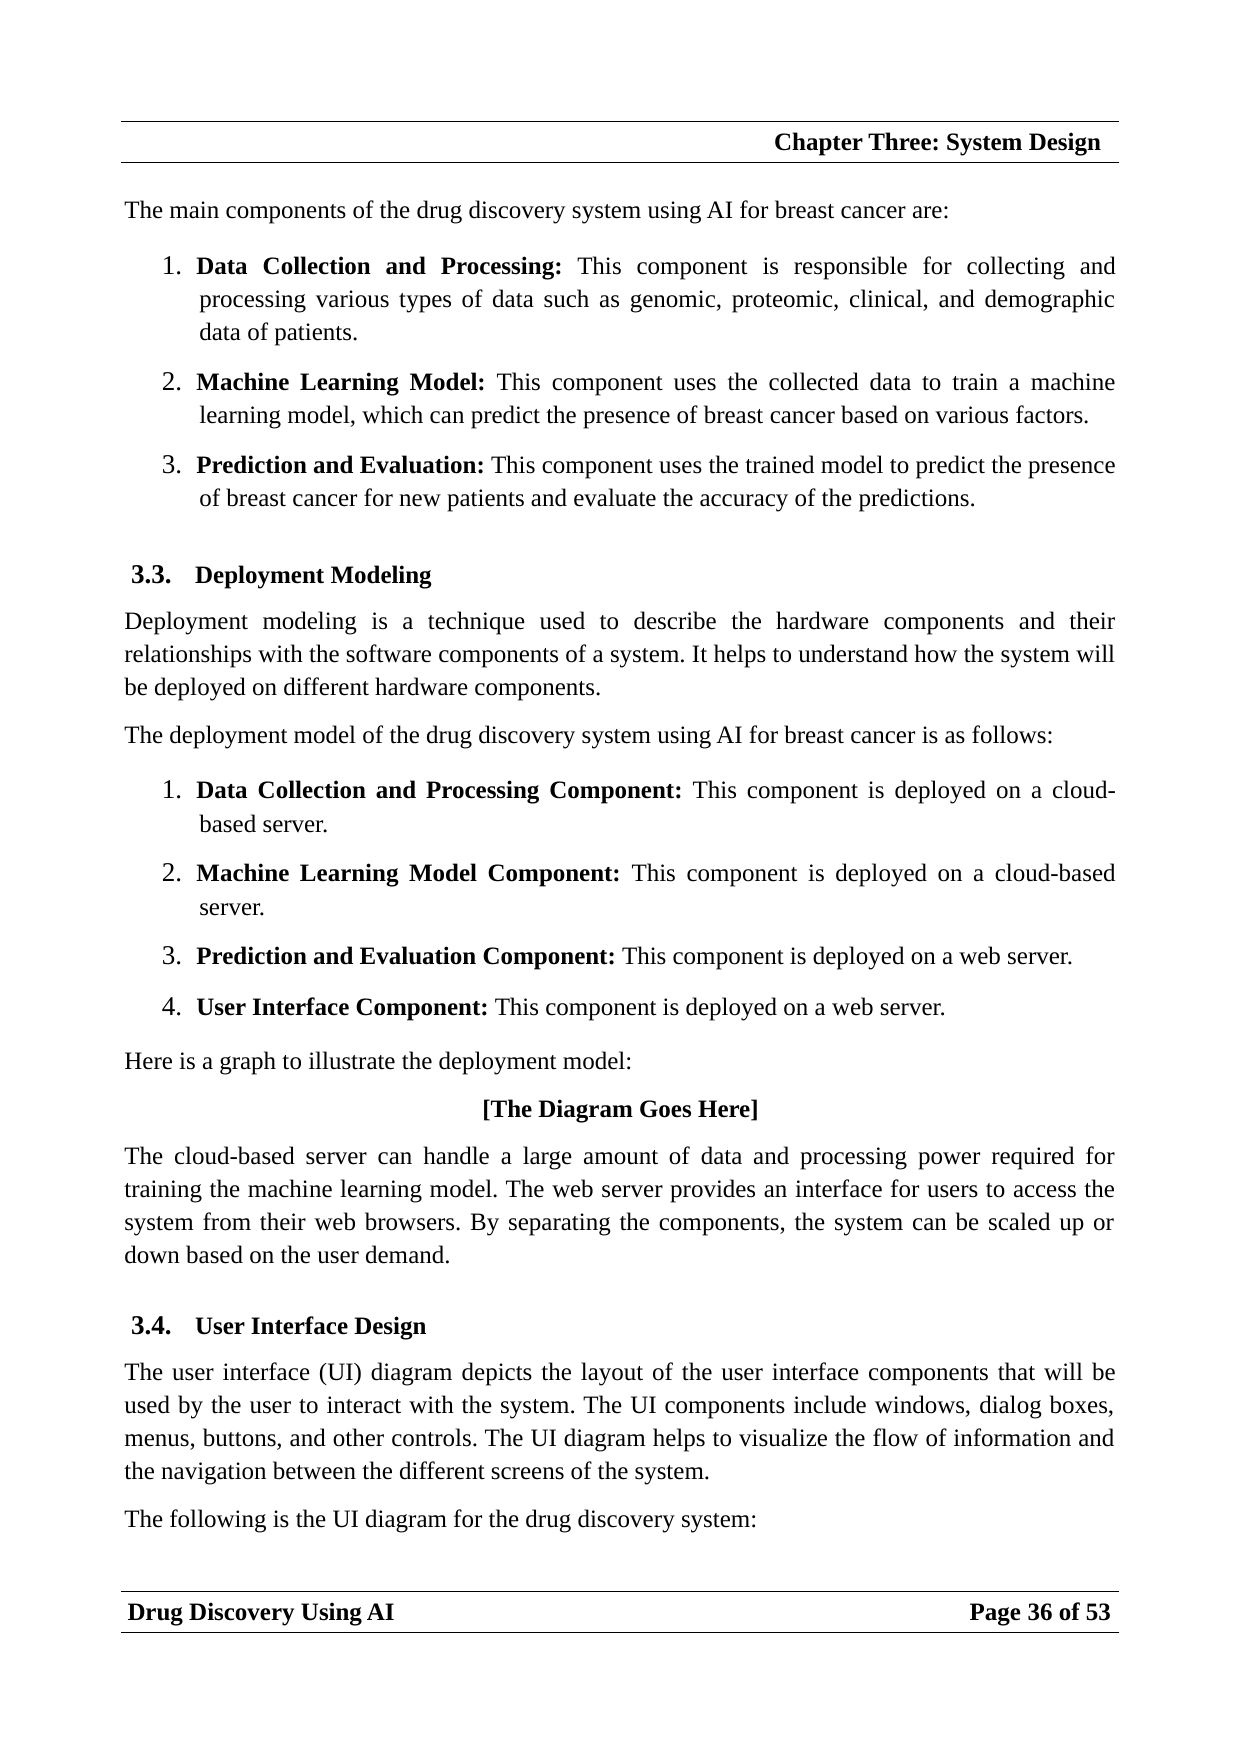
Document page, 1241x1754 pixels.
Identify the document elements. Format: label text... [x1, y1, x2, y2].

list Prediction and Evaluation Component: This component is deployed on a web server. [159, 936, 1119, 971]
text The deployment model of the drug discovery system using AI for breast cancer is as follows: [121, 717, 1119, 751]
text The user interface (UI) diagram depicts the layout of the user interface components that will be used by the user to interact with the system. The UI components include windows, dialog boxes, menus, buttons, and other controls. The UI diagram helps to visualize the flow of information and the navigation between the different screens of the system. [121, 1354, 1119, 1485]
text [The Diagram Goes Here] [121, 1091, 1119, 1122]
list Machine Learning Model: This component uses the collected data to train a machine learning model, which can predict the presence of breast cancer based on various factors. [159, 362, 1119, 429]
list Data Collection and Processing: This component is responsible for collecting and processing various types of data such as genomic, proteomic, clinical, and demographic data of patients. [159, 246, 1119, 346]
subtitle Deployment Modeling [121, 555, 1119, 589]
text The following is the UI diagram for the drug discovery system: [121, 1501, 1119, 1532]
list User Interface Component: This component is deployed on a web server. [159, 987, 1119, 1024]
list Data Collection and Processing Component: This component is deployed on a cloud-based server. [159, 770, 1119, 837]
text The cloud-based server can handle a large amount of data and processing power required for training the machine learning model. The web server provides an interface for users to access the system from their web browsers. By separating the components, the system can be scaled up or down based on the user demand. [121, 1138, 1119, 1269]
subtitle User Interface Design [121, 1306, 1119, 1340]
list Machine Learning Model Component: This component is deployed on a cloud-based server. [159, 853, 1119, 921]
list Prediction and Evaluation: This component uses the trained model to predict the presence of breast cancer for new patients and evaluate the accuracy of the predictions. [159, 445, 1119, 515]
text Here is a graph to illustrate the deployment model: [121, 1043, 1119, 1075]
text Deployment modeling is a technique used to describe the hardware components and their relationships with the software components of a system. It helps to understand how the system will be deployed on different hardware components. [121, 603, 1119, 701]
text The main components of the drug discovery system using AI for breast cancer are: [121, 192, 1119, 227]
